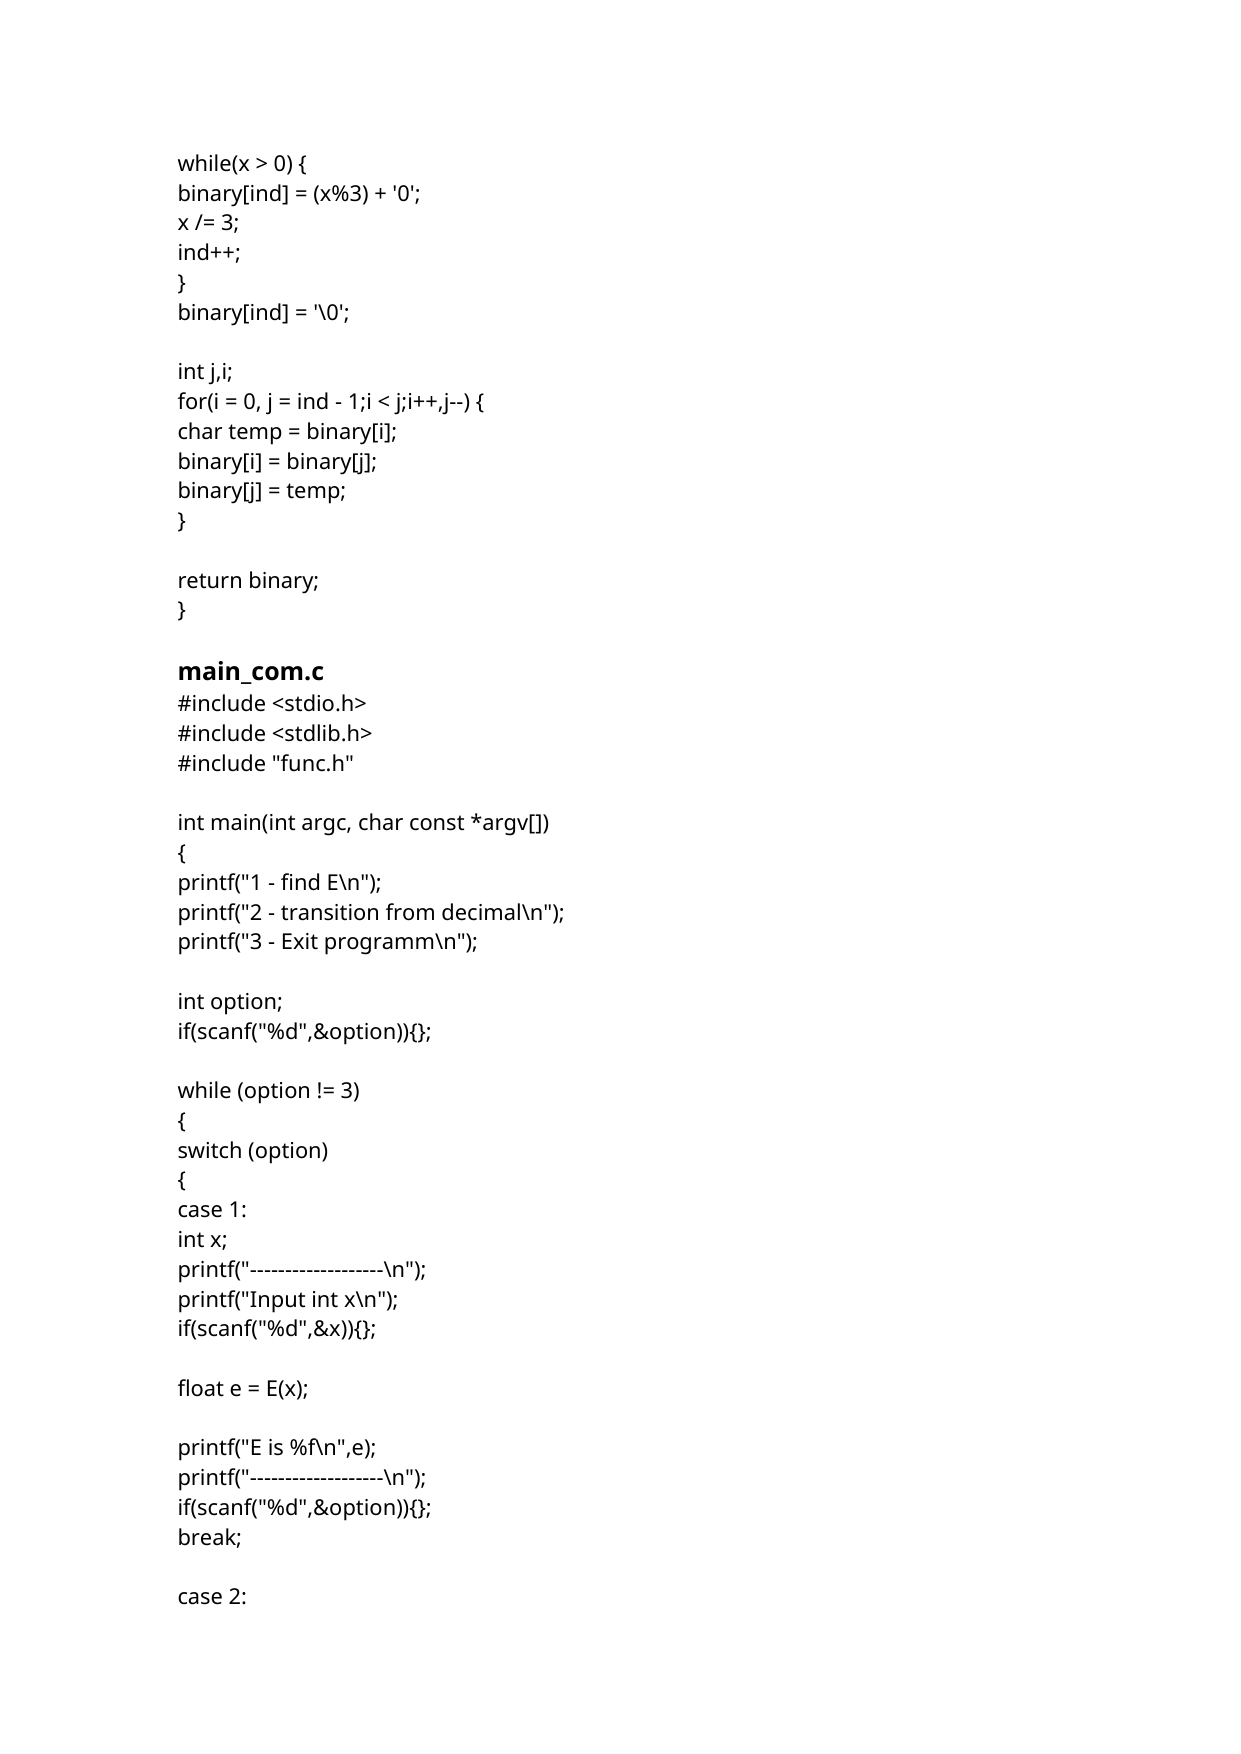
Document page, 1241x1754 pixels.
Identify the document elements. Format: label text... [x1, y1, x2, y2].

text float e = E(x); [177, 1373, 1152, 1403]
text char temp = binary[i]; [177, 416, 1152, 446]
text x /= 3; [177, 207, 1152, 237]
text while (option != 3) [177, 1075, 1152, 1105]
text int j,i; [177, 356, 1152, 386]
text { [177, 1164, 1152, 1194]
text int option; [177, 986, 1152, 1016]
text binary[ind] = (x%3) + '0'; [177, 178, 1152, 207]
text binary[i] = binary[j]; [177, 446, 1152, 475]
text while(x > 0) { [177, 148, 1152, 178]
text { [177, 1105, 1152, 1135]
text } [177, 267, 1152, 297]
text int main(int argc, char const *argv[]) [177, 807, 1152, 837]
text break; [177, 1522, 1152, 1552]
text if(scanf("%d",&x)){}; [177, 1313, 1152, 1343]
text if(scanf("%d",&option)){}; [177, 1492, 1152, 1522]
text main_com.c [177, 654, 1152, 688]
text for(i = 0, j = ind - 1;i < j;i++,j--) { [177, 386, 1152, 416]
text int x; [177, 1224, 1152, 1254]
text { [177, 837, 1152, 867]
text switch (option) [177, 1135, 1152, 1164]
text printf("E is %f\n",e); [177, 1432, 1152, 1462]
text case 2: [177, 1581, 1152, 1611]
text case 1: [177, 1194, 1152, 1224]
text printf("3 - Exit programm\n"); [177, 926, 1152, 956]
text } [177, 505, 1152, 535]
text #include <stdio.h> [177, 688, 1152, 718]
text printf("-------------------\n"); [177, 1462, 1152, 1492]
text return binary; [177, 565, 1152, 594]
text #include <stdlib.h> [177, 718, 1152, 748]
text } [177, 594, 1152, 624]
text #include "func.h" [177, 748, 1152, 777]
text printf("Input int x\n"); [177, 1284, 1152, 1313]
text printf("2 - transition from decimal\n"); [177, 897, 1152, 926]
text if(scanf("%d",&option)){}; [177, 1016, 1152, 1045]
text ind++; [177, 237, 1152, 267]
text printf("-------------------\n"); [177, 1254, 1152, 1284]
text binary[j] = temp; [177, 475, 1152, 505]
text binary[ind] = '\0'; [177, 297, 1152, 327]
text printf("1 - find E\n"); [177, 867, 1152, 897]
